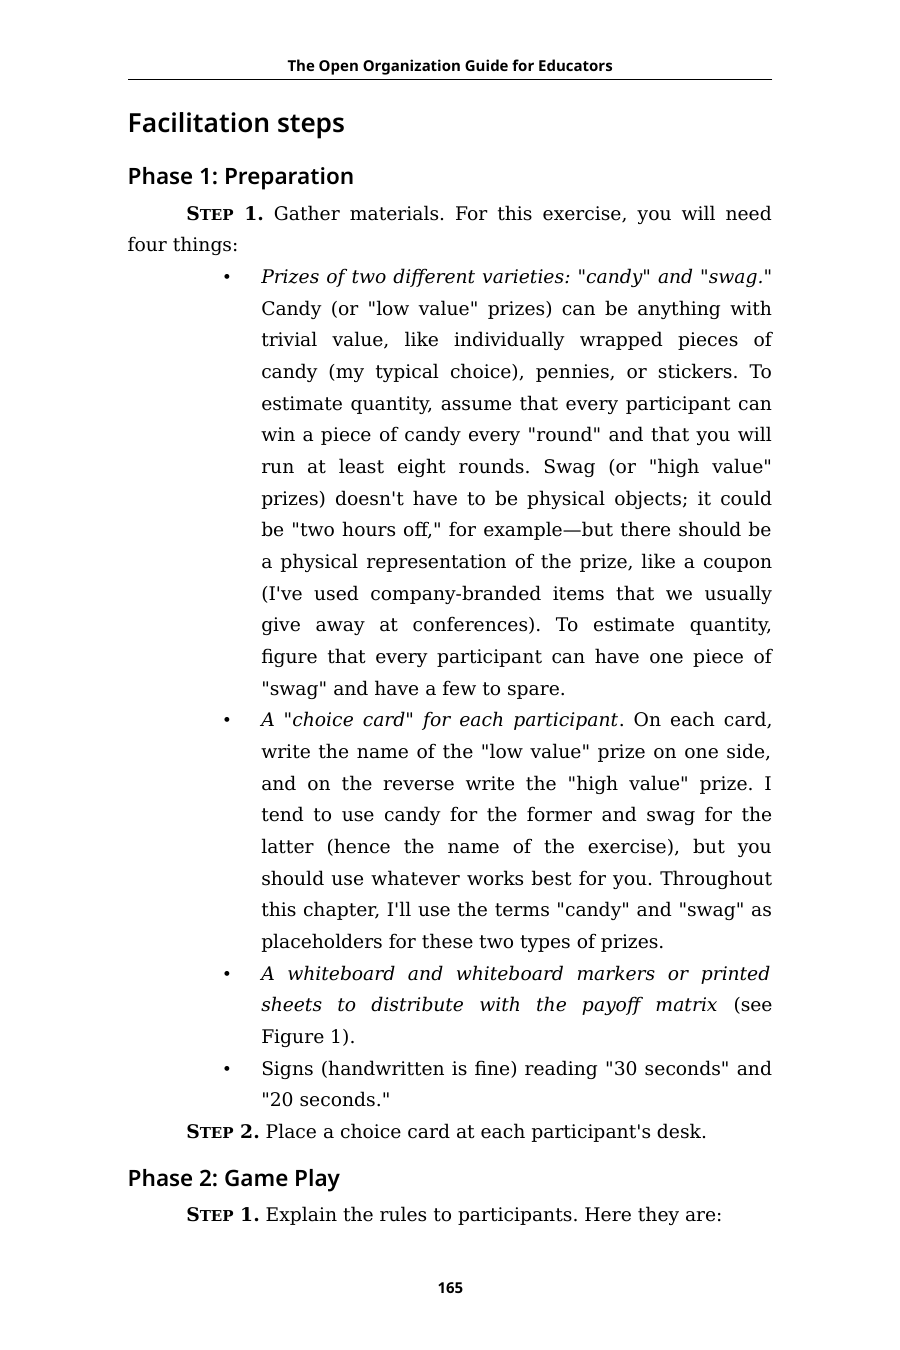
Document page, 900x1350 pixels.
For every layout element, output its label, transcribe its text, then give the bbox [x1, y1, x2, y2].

list Signs (handwritten is fine) reading "30 seconds" and "20 seconds." [223, 1058, 772, 1111]
subtitle Phase 2: Game Play [127, 1166, 772, 1191]
list A "choice card" for each participant. On each card, write the name of the "low value" prize on one side, and on the reverse write the "high value" prize. I tend to use candy for the former and swag for the latter (hence the name of the exercise), but you should use whatever works best for you. Throughout this chapter, I'll use the terms "candy" and "swag" as placeholders for these two types of prizes. [223, 709, 772, 953]
subtitle Facilitation steps [127, 109, 772, 139]
subtitle Phase 1: Preparation [127, 164, 772, 190]
text Step 2. Place a choice card at each participant's desk. [127, 1121, 772, 1143]
list Prizes of two different varieties: "candy" and "swag." Candy (or "low value" prizes) can be anything with trivial value, like individually wrapped pieces of candy (my typical choice), pennies, or stickers. To estimate quantity, assume that every participant can win a piece of candy every "round" and that you will run at least eight rounds. Swag (or "high value" prizes) doesn't have to be physical objects; it could be "two hours off," for example—but there should be a physical representation of the prize, like a coupon (I've used company-branded items that we usually give away at conferences). To estimate quantity, figure that every participant can have one piece of "swag" and have a few to spare. [223, 266, 772, 699]
list A whiteboard and whiteboard markers or printed sheets to distribute with the payoff matrix (see Figure 1). [223, 963, 772, 1048]
text Step 1. Explain the rules to participants. Here they are: [127, 1204, 772, 1226]
text Step 1. Gather materials. For this exercise, you will need four things: [127, 202, 772, 256]
